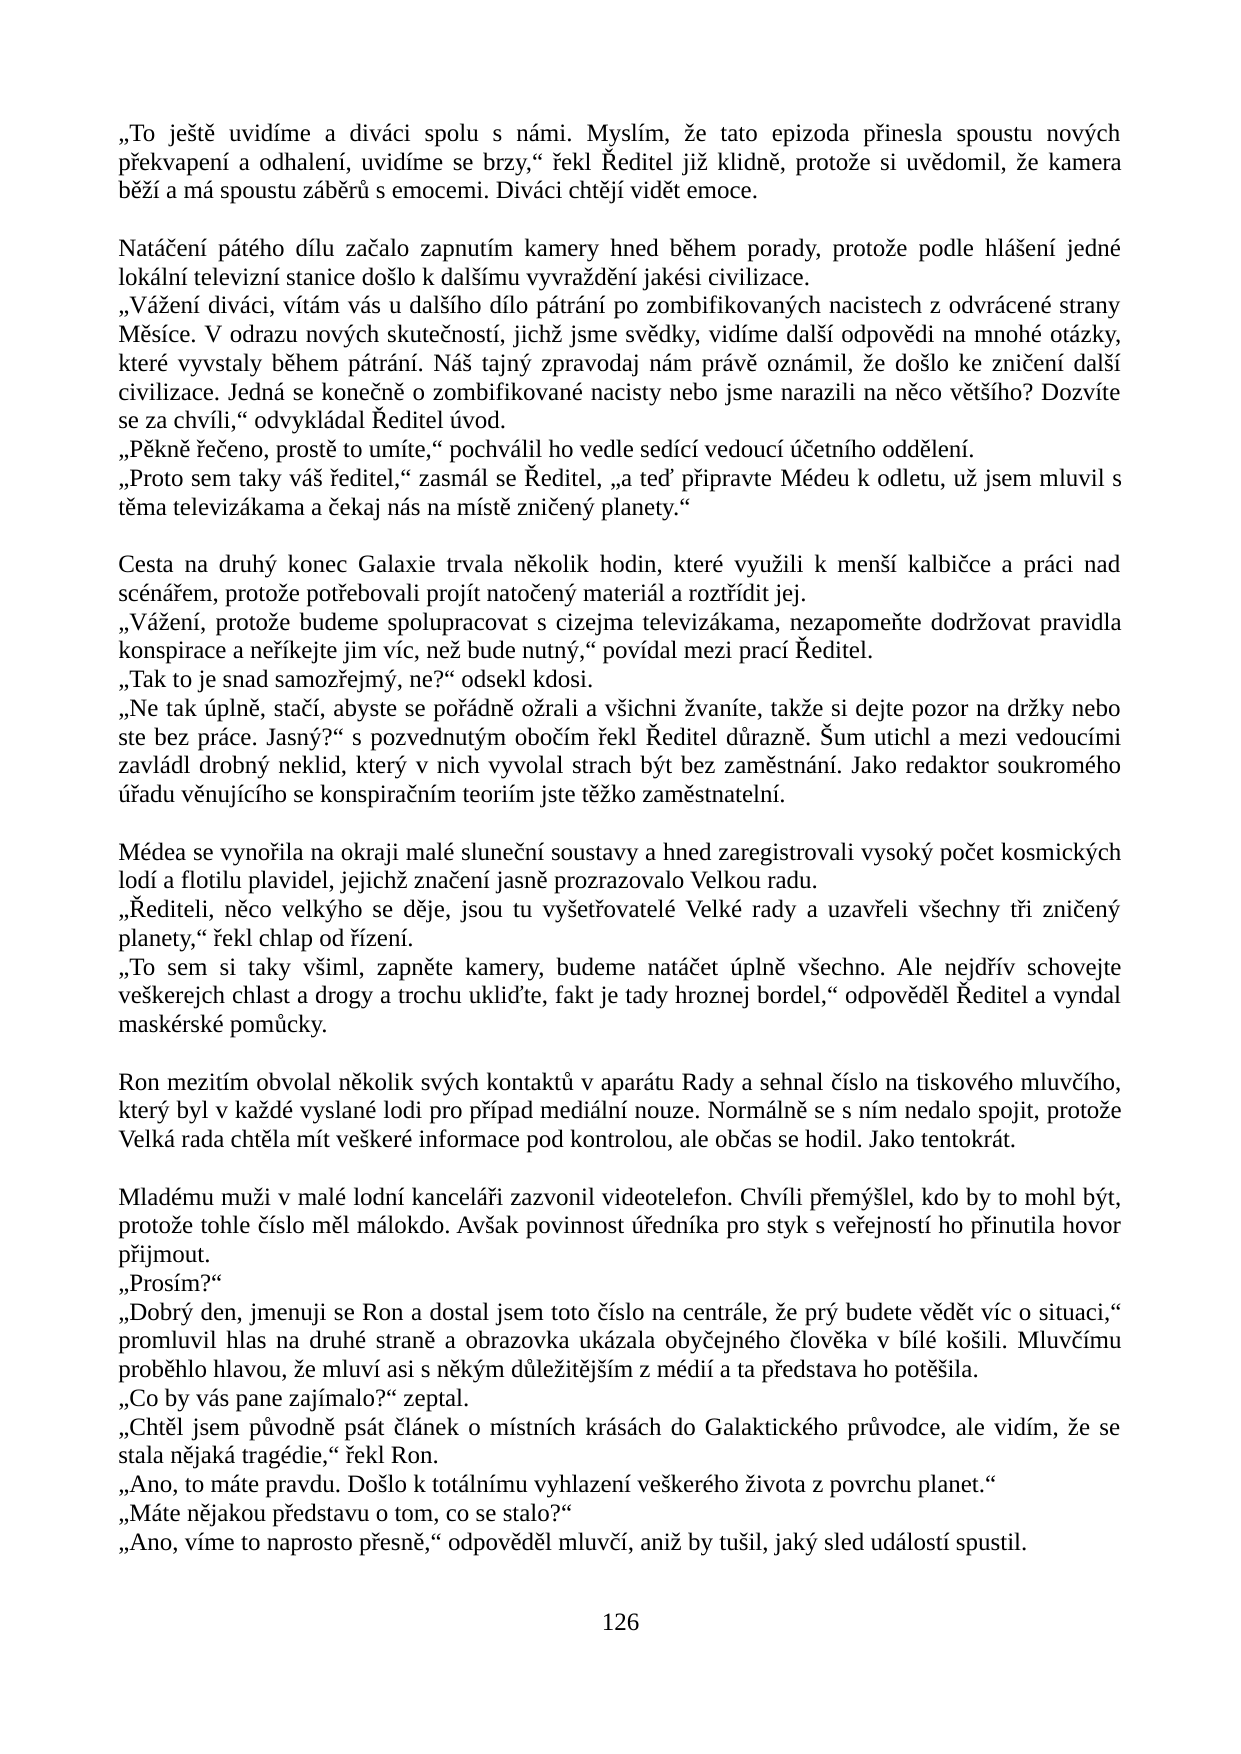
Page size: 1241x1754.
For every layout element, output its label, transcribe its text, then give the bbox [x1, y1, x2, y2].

text Ron mezitím obvolal několik svých kontaktů v aparátu Rady a sehnal číslo na tiskového mluvčího, který byl v každé vyslané lodi pro případ mediální nouze. Normálně se s ním nedalo spojit, protože Velká rada chtěla mít veškeré informace pod kontrolou, ale občas se hodil. Jako tentokrát. [118, 1067, 1122, 1153]
text Médea se vynořila na okraji malé sluneční soustavy a hned zaregistrovali vysoký počet kosmických lodí a flotilu plavidel, jejichž značení jasně prozrazovalo Velkou radu. [118, 837, 1122, 894]
text „Řediteli, něco velkýho se děje, jsou tu vyšetřovatelé Velké rady a uzavřeli všechny tři zničený planety,“ řekl chlap od řízení. [118, 894, 1122, 952]
text „Proto sem taky váš ředitel,“ zasmál se Ředitel, „a teď připravte Médeu k odletu, už jsem mluvil s těma televizákama a čekaj nás na místě zničený planety.“ [118, 463, 1122, 521]
text „To sem si taky všiml, zapněte kamery, budeme natáčet úplně všechno. Ale nejdřív schovejte veškerejch chlast a drogy a trochu ukliďte, fakt je tady hroznej bordel,“ odpověděl Ředitel a vyndal maskérské pomůcky. [118, 952, 1122, 1038]
text „Máte nějakou představu o tom, co se stalo?“ [118, 1498, 1122, 1527]
text „Vážení diváci, vítám vás u dalšího dílo pátrání po zombifikovaných nacistech z odvrácené strany Měsíce. V odrazu nových skutečností, jichž jsme svědky, vidíme další odpovědi na mnohé otázky, které vyvstaly během pátrání. Náš tajný zpravodaj nám právě oznámil, že došlo ke zničení další civilizace. Jedná se konečně o zombifikované nacisty nebo jsme narazili na něco většího? Dozvíte se za chvíli,“ odvykládal Ředitel úvod. [118, 291, 1122, 434]
text Mladému muži v malé lodní kanceláři zazvonil videotelefon. Chvíli přemýšlel, kdo by to mohl být, protože tohle číslo měl málokdo. Avšak povinnost úředníka pro styk s veřejností ho přinutila hovor přijmout. [118, 1182, 1122, 1268]
text „Tak to je snad samozřejmý, ne?“ odsekl kdosi. [118, 664, 1122, 693]
text „Ano, víme to naprosto přesně,“ odpověděl mluvčí, aniž by tušil, jaký sled událostí spustil. [118, 1527, 1122, 1556]
text „Vážení, protože budeme spolupracovat s cizejma televizákama, nezapomeňte dodržovat pravidla konspirace a neříkejte jim víc, než bude nutný,“ povídal mezi prací Ředitel. [118, 607, 1122, 664]
text „Ano, to máte pravdu. Došlo k totálnímu vyhlazení veškerého života z povrchu planet.“ [118, 1469, 1122, 1498]
text „To ještě uvidíme a diváci spolu s námi. Myslím, že tato epizoda přinesla spoustu nových překvapení a odhalení, uvidíme se brzy,“ řekl Ředitel již klidně, protože si uvědomil, že kamera běží a má spoustu záběrů s emocemi. Diváci chtějí vidět emoce. [118, 118, 1122, 204]
text „Prosím?“ [118, 1268, 1122, 1297]
text Cesta na druhý konec Galaxie trvala několik hodin, které využili k menší kalbičce a práci nad scénářem, protože potřebovali projít natočený materiál a roztřídit jej. [118, 549, 1122, 607]
text „Chtěl jsem původně psát článek o místních krásách do Galaktického průvodce, ale vidím, že se stala nějaká tragédie,“ řekl Ron. [118, 1412, 1122, 1469]
text „Dobrý den, jmenuji se Ron a dostal jsem toto číslo na centrále, že prý budete vědět víc o situaci,“ promluvil hlas na druhé straně a obrazovka ukázala obyčejného člověka v bílé košili. Mluvčímu proběhlo hlavou, že mluví asi s někým důležitějším z médií a ta představa ho potěšila. [118, 1297, 1122, 1383]
text „Pěkně řečeno, prostě to umíte,“ pochválil ho vedle sedící vedoucí účetního oddělení. [118, 434, 1122, 463]
text „Co by vás pane zajímalo?“ zeptal. [118, 1383, 1122, 1412]
text „Ne tak úplně, stačí, abyste se pořádně ožrali a všichni žvaníte, takže si dejte pozor na držky nebo ste bez práce. Jasný?“ s pozvednutým obočím řekl Ředitel důrazně. Šum utichl a mezi vedoucími zavládl drobný neklid, který v nich vyvolal strach být bez zaměstnání. Jako redaktor soukromého úřadu věnujícího se konspiračním teoriím jste těžko zaměstnatelní. [118, 693, 1122, 808]
text Natáčení pátého dílu začalo zapnutím kamery hned během porady, protože podle hlášení jedné lokální televizní stanice došlo k dalšímu vyvraždění jakési civilizace. [118, 233, 1122, 291]
